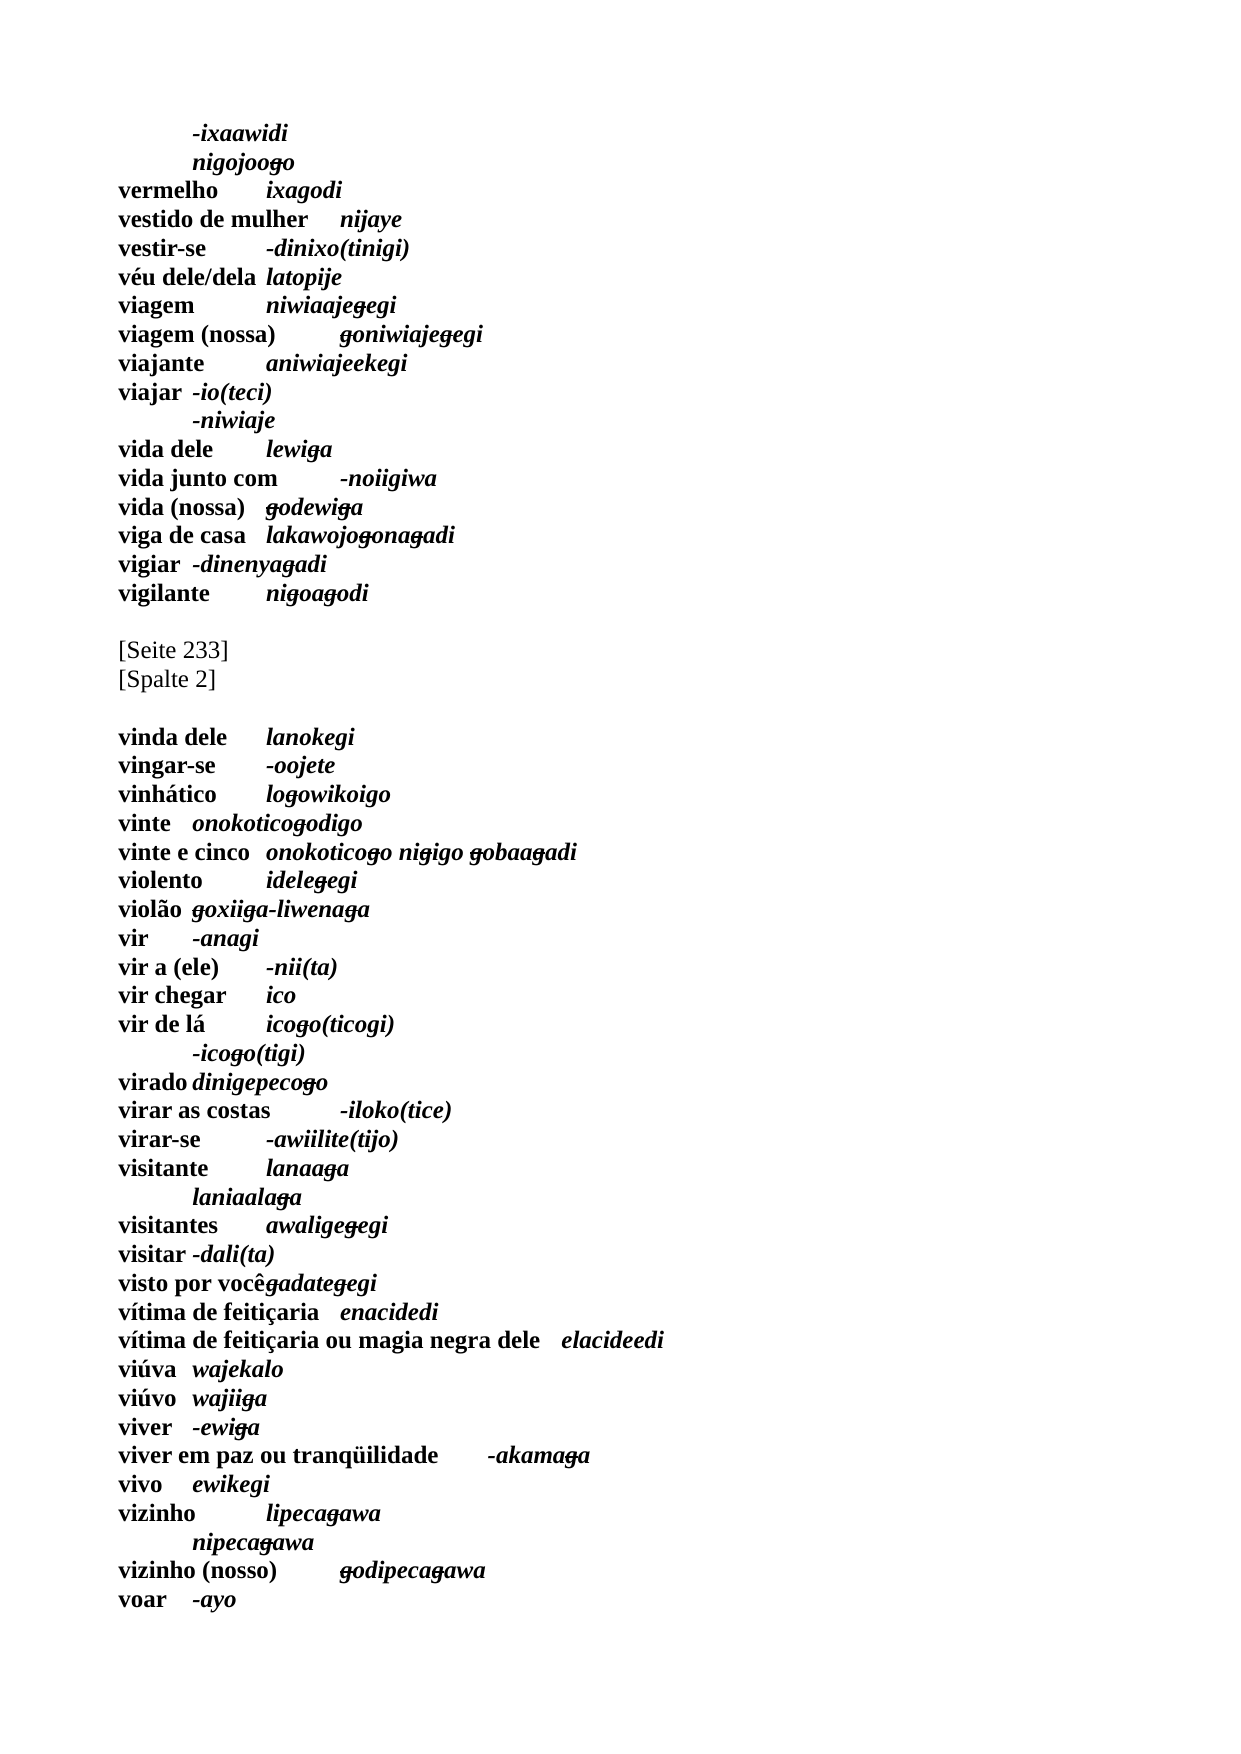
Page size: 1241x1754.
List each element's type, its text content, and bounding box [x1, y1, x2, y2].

text visitante lanaaga [118, 1153, 1122, 1182]
text vida junto com -noiigiwa [118, 463, 1122, 492]
text visto por você gadategegi [118, 1268, 1122, 1297]
text vir -anagi [118, 923, 1122, 952]
text viagem niwiaajegegi [118, 291, 1122, 319]
text vinhático logowikoigo [118, 779, 1122, 808]
text vir de lá icogo(ticogi) [118, 1009, 1122, 1038]
text viúva wajekalo [118, 1354, 1122, 1383]
text vestido de mulher nijaye [118, 204, 1122, 233]
text virar-se -awiilite(tijo) [118, 1124, 1122, 1153]
text viga de casa lakawojogonagadi [118, 521, 1122, 549]
text vir chegar ico [118, 981, 1122, 1009]
text -niwiaje [118, 406, 1122, 434]
text viver -ewiga [118, 1412, 1122, 1441]
text vermelho ixagodi [118, 176, 1122, 204]
text vida (nossa) godewiga [118, 492, 1122, 521]
text véu dele/dela latopije [118, 262, 1122, 291]
text voar -ayo [118, 1584, 1122, 1613]
text vizinho (nosso) godipecagawa [118, 1556, 1122, 1584]
text violão goxiiga-liwenaga [118, 894, 1122, 923]
text [Spalte 2] [118, 664, 1122, 693]
text virar as costas -iloko(tice) [118, 1096, 1122, 1124]
text laniaalaga [118, 1182, 1122, 1211]
text viagem (nossa) goniwiajegegi [118, 319, 1122, 348]
text vida dele lewiga [118, 434, 1122, 463]
text nigojoogo [118, 147, 1122, 176]
text vir a (ele) -nii(ta) [118, 952, 1122, 981]
text vinda dele lanokegi [118, 722, 1122, 751]
text visitantes awaligegegi [118, 1211, 1122, 1239]
text nipecagawa [118, 1527, 1122, 1556]
text [Seite 233] [118, 636, 1122, 664]
text violento idelegegi [118, 866, 1122, 894]
text vigilante nigoagodi [118, 578, 1122, 607]
text visitar -dali(ta) [118, 1239, 1122, 1268]
text vigiar -dinenyagadi [118, 549, 1122, 578]
text vítima de feitiçaria enacidedi [118, 1297, 1122, 1326]
text vinte e cinco onokoticogo nigigo gobaagadi [118, 837, 1122, 866]
text -icogo(tigi) [118, 1038, 1122, 1067]
text vingar-se -oojete [118, 751, 1122, 779]
text vestir-se -dinixo(tinigi) [118, 233, 1122, 262]
text virado dinigepecogo [118, 1067, 1122, 1096]
text vizinho lipecagawa [118, 1498, 1122, 1527]
text viúvo wajiiga [118, 1383, 1122, 1412]
text viajante aniwiajeekegi [118, 348, 1122, 377]
text -ixaawidi [118, 118, 1122, 147]
text vítima de feitiçaria ou magia negra dele elacideedi [118, 1326, 1122, 1354]
text vivo ewikegi [118, 1469, 1122, 1498]
text vinte onokoticogodigo [118, 808, 1122, 837]
text viver em paz ou tranqüilidade -akamaga [118, 1441, 1122, 1469]
text viajar -io(teci) [118, 377, 1122, 406]
